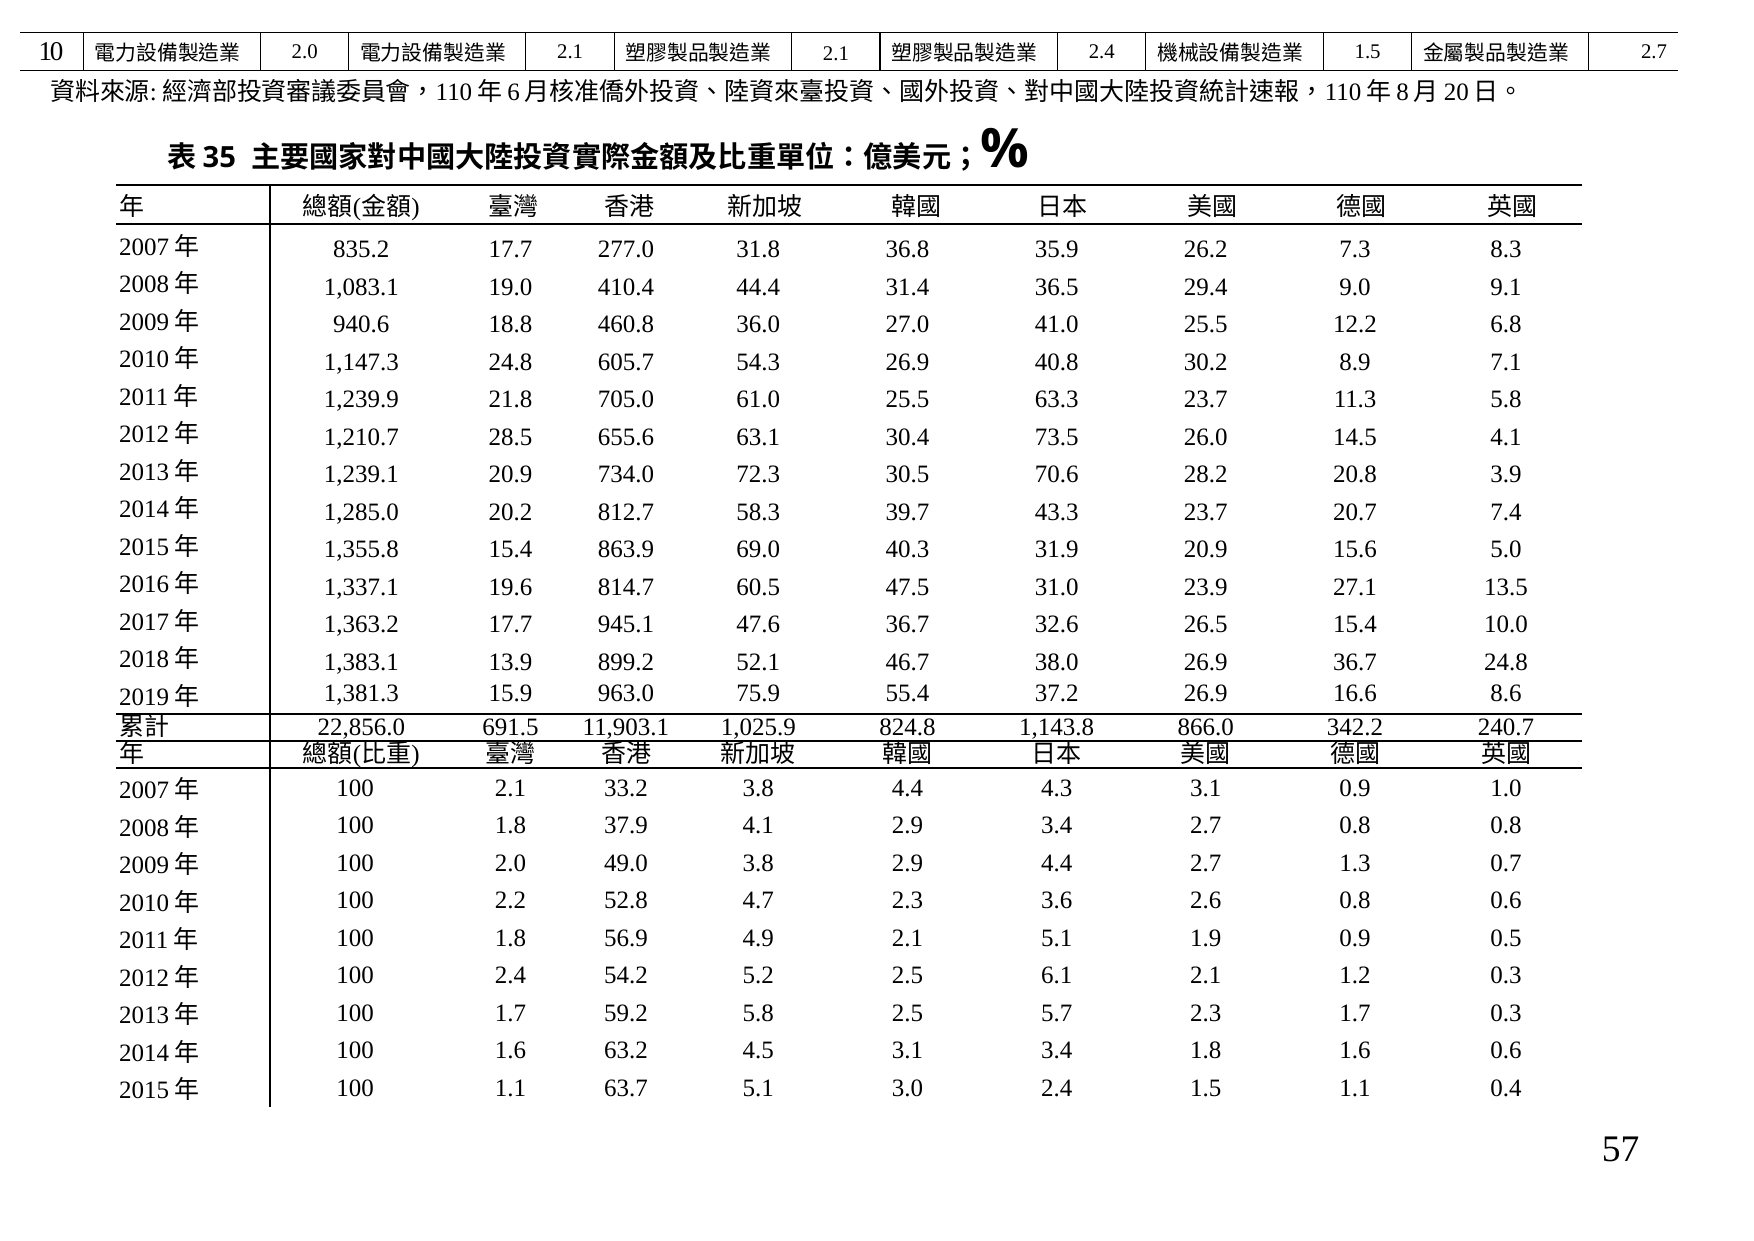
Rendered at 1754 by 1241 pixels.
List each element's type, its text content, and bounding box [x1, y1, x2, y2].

table_cell 812.7 [568, 488, 683, 525]
table_cell 56.9 [568, 919, 683, 957]
table_cell 49.0 [568, 844, 683, 882]
table_cell 7.3 [1280, 225, 1429, 263]
table_cell 2.4 [452, 957, 568, 994]
table_cell 4.1 [684, 807, 833, 844]
table_cell 73.5 [982, 413, 1131, 450]
table_cell 2.1 [833, 919, 982, 957]
table_header 總額(金額) [271, 186, 452, 223]
table_cell 36.7 [833, 600, 982, 638]
table_cell 69.0 [684, 525, 833, 563]
table_cell 58.3 [684, 488, 833, 525]
table_cell 2.0 [261, 33, 348, 70]
table_cell 2012年 [116, 957, 269, 994]
table_cell 4.7 [684, 882, 833, 919]
table_cell 100 [271, 844, 452, 882]
table_cell 2.3 [1131, 994, 1280, 1032]
table_cell 40.8 [982, 338, 1131, 375]
table_cell 2007年 [116, 769, 269, 807]
table_cell 100 [271, 1069, 452, 1107]
table_cell 2.7 [1131, 807, 1280, 844]
table_cell 30.2 [1131, 338, 1280, 375]
table_cell 27.0 [833, 300, 982, 338]
table_cell 33.2 [568, 769, 683, 807]
table_cell 26.9 [833, 338, 982, 375]
table_cell 2.2 [452, 882, 568, 919]
table_cell 19.0 [452, 263, 568, 300]
table_cell 15.9 [452, 675, 568, 713]
table_cell 23.7 [1131, 488, 1280, 525]
table_cell 945.1 [568, 600, 683, 638]
table_cell 37.2 [982, 675, 1131, 713]
text 資料來源: 經濟部投資審議委員會，110年6月核准僑外投資、陸資來臺投資、國外投資、對中國大陸投資統計速報，110年8月20日。 [50, 71, 1701, 109]
table_cell 7.4 [1429, 488, 1582, 525]
table_cell 塑膠製品製造業 [881, 33, 1057, 70]
table_cell 32.6 [982, 600, 1131, 638]
table_cell 2.0 [452, 844, 568, 882]
table_cell 100 [271, 994, 452, 1032]
table_cell 100 [271, 769, 452, 807]
table_cell 54.2 [568, 957, 683, 994]
table_cell 5.2 [684, 957, 833, 994]
table_cell 1.1 [1280, 1069, 1429, 1107]
table_cell 0.6 [1429, 882, 1582, 919]
table_cell 20.2 [452, 488, 568, 525]
table_cell 814.7 [568, 563, 683, 600]
table_cell 20.9 [452, 450, 568, 488]
table_cell 3.1 [833, 1032, 982, 1069]
table_cell 39.7 [833, 488, 982, 525]
table_cell 2008年 [116, 807, 269, 844]
table_header 韓國 [833, 186, 982, 223]
table_cell 44.4 [684, 263, 833, 300]
table_cell 59.2 [568, 994, 683, 1032]
table_cell 605.7 [568, 338, 683, 375]
table_cell 8.6 [1429, 675, 1582, 713]
table_cell 2.9 [833, 807, 982, 844]
table_cell 累計 [116, 715, 269, 740]
table_cell 電力設備製造業 [349, 33, 525, 70]
table_cell 63.1 [684, 413, 833, 450]
table_cell 36.8 [833, 225, 982, 263]
table_cell 7.1 [1429, 338, 1582, 375]
table_cell 5.0 [1429, 525, 1582, 563]
table_cell 1.7 [452, 994, 568, 1032]
table_cell 28.5 [452, 413, 568, 450]
table_cell 2.9 [833, 844, 982, 882]
table_cell 0.8 [1280, 882, 1429, 919]
table_cell 18.8 [452, 300, 568, 338]
table_cell 5.8 [684, 994, 833, 1032]
table_cell 31.8 [684, 225, 833, 263]
table_cell 13.9 [452, 638, 568, 675]
table_cell 2014年 [116, 488, 269, 525]
table_cell 2.3 [833, 882, 982, 919]
table_cell 2018年 [116, 638, 269, 675]
table_cell 韓國 [833, 742, 982, 767]
table_cell 2019年 [116, 675, 269, 713]
table_cell 2015年 [116, 525, 269, 563]
table_cell 0.3 [1429, 957, 1582, 994]
table_cell 4.4 [833, 769, 982, 807]
table_cell 0.9 [1280, 769, 1429, 807]
table_cell 8.9 [1280, 338, 1429, 375]
table_cell 734.0 [568, 450, 683, 488]
table_cell 31.4 [833, 263, 982, 300]
table_cell 1,083.1 [271, 263, 452, 300]
table_cell 2015年 [116, 1069, 269, 1107]
table_cell 25.5 [833, 375, 982, 413]
table_cell 2.1 [792, 33, 879, 70]
table_cell 705.0 [568, 375, 683, 413]
table_cell 342.2 [1280, 715, 1429, 740]
table_cell 8.3 [1429, 225, 1582, 263]
table_cell 15.4 [452, 525, 568, 563]
table_cell 5.8 [1429, 375, 1582, 413]
table_cell 臺灣 [452, 742, 568, 767]
table_cell 1.6 [1280, 1032, 1429, 1069]
table_cell 日本 [982, 742, 1131, 767]
table_cell 3.6 [982, 882, 1131, 919]
table_cell 1.9 [1131, 919, 1280, 957]
table_cell 機械設備製造業 [1146, 33, 1323, 70]
table_cell 0.4 [1429, 1069, 1582, 1107]
table_cell 26.9 [1131, 638, 1280, 675]
table_cell 1,355.8 [271, 525, 452, 563]
table_cell 塑膠製品製造業 [615, 33, 791, 70]
table_cell 63.7 [568, 1069, 683, 1107]
table_cell 31.9 [982, 525, 1131, 563]
table_cell 2009年 [116, 300, 269, 338]
table_cell 28.2 [1131, 450, 1280, 488]
table_cell 1,210.7 [271, 413, 452, 450]
table_cell 60.5 [684, 563, 833, 600]
table_cell 11.3 [1280, 375, 1429, 413]
table_cell 410.4 [568, 263, 683, 300]
table_cell 13.5 [1429, 563, 1582, 600]
table_cell 24.8 [1429, 638, 1582, 675]
table_cell 3.1 [1131, 769, 1280, 807]
table_cell 1.2 [1280, 957, 1429, 994]
table_cell 1,337.1 [271, 563, 452, 600]
table_cell 29.4 [1131, 263, 1280, 300]
table_cell 2012年 [116, 413, 269, 450]
table_cell 52.1 [684, 638, 833, 675]
table_cell 1.1 [452, 1069, 568, 1107]
table_cell 香港 [568, 742, 683, 767]
table_cell 863.9 [568, 525, 683, 563]
table_cell 2010年 [116, 338, 269, 375]
table_cell 3.4 [982, 1032, 1131, 1069]
table_cell 總額(比重) [271, 742, 452, 767]
table_cell 1,025.9 [684, 715, 833, 740]
table_cell 12.2 [1280, 300, 1429, 338]
table_cell 70.6 [982, 450, 1131, 488]
table_cell 1.5 [1131, 1069, 1280, 1107]
table_cell 1.8 [452, 807, 568, 844]
table_cell 21.8 [452, 375, 568, 413]
table_cell 23.9 [1131, 563, 1280, 600]
table_cell 1.5 [1324, 33, 1411, 70]
table_cell 2011年 [116, 919, 269, 957]
table_cell 0.8 [1280, 807, 1429, 844]
table_cell 2017年 [116, 600, 269, 638]
table_cell 36.5 [982, 263, 1131, 300]
table_cell 691.5 [452, 715, 568, 740]
table_cell 1,363.2 [271, 600, 452, 638]
table_cell 899.2 [568, 638, 683, 675]
table_cell 1.8 [1131, 1032, 1280, 1069]
subtitle 表35 主要國家對中國大陸投資實際金額及比重單位：億美元；% [59, 109, 1639, 184]
table_cell 47.6 [684, 600, 833, 638]
table_cell 2.4 [982, 1069, 1131, 1107]
table_cell 22,856.0 [271, 715, 452, 740]
table_cell 36.0 [684, 300, 833, 338]
table_cell 46.7 [833, 638, 982, 675]
table_cell 3.8 [684, 844, 833, 882]
table_cell 17.7 [452, 600, 568, 638]
table_cell 5.1 [684, 1069, 833, 1107]
table_cell 1.0 [1429, 769, 1582, 807]
table_cell 25.5 [1131, 300, 1280, 338]
table_cell 年 [116, 742, 269, 767]
table_cell 460.8 [568, 300, 683, 338]
table_cell 30.4 [833, 413, 982, 450]
table_cell 15.4 [1280, 600, 1429, 638]
table_cell 100 [271, 807, 452, 844]
table_cell 15.6 [1280, 525, 1429, 563]
table_cell 2.5 [833, 957, 982, 994]
table_cell 38.0 [982, 638, 1131, 675]
table_header 美國 [1131, 186, 1280, 223]
table_cell 14.5 [1280, 413, 1429, 450]
table_cell 3.4 [982, 807, 1131, 844]
table_cell 2.7 [1589, 33, 1678, 70]
table_cell 27.1 [1280, 563, 1429, 600]
table_cell 37.9 [568, 807, 683, 844]
table_cell 2009年 [116, 844, 269, 882]
table_cell 100 [271, 957, 452, 994]
table_cell 2.4 [1058, 33, 1145, 70]
table_cell 63.2 [568, 1032, 683, 1069]
table_cell 72.3 [684, 450, 833, 488]
table_cell 26.9 [1131, 675, 1280, 713]
table_cell 30.5 [833, 450, 982, 488]
table_cell 1,239.9 [271, 375, 452, 413]
table_cell 0.3 [1429, 994, 1582, 1032]
table_cell 17.7 [452, 225, 568, 263]
table_header 臺灣 [452, 186, 568, 223]
table_cell 2010年 [116, 882, 269, 919]
table_cell 2007年 [116, 225, 269, 263]
table_cell 2.1 [526, 33, 614, 70]
table_cell 新加坡 [684, 742, 833, 767]
table_cell 52.8 [568, 882, 683, 919]
table_header 日本 [982, 186, 1131, 223]
table_cell 31.0 [982, 563, 1131, 600]
table_cell 3.0 [833, 1069, 982, 1107]
table_cell 100 [271, 882, 452, 919]
table_cell 16.6 [1280, 675, 1429, 713]
table_cell 35.9 [982, 225, 1131, 263]
table_cell 英國 [1429, 742, 1582, 767]
table_cell 824.8 [833, 715, 982, 740]
table_cell 2.6 [1131, 882, 1280, 919]
table_cell 4.3 [982, 769, 1131, 807]
table_cell 10 [20, 33, 83, 70]
table_cell 1,285.0 [271, 488, 452, 525]
table_header 香港 [568, 186, 683, 223]
table_cell 5.7 [982, 994, 1131, 1032]
table_cell 835.2 [271, 225, 452, 263]
table_cell 1,381.3 [271, 675, 452, 713]
table_cell 655.6 [568, 413, 683, 450]
table_cell 54.3 [684, 338, 833, 375]
table_cell 1.6 [452, 1032, 568, 1069]
table_cell 9.1 [1429, 263, 1582, 300]
table_cell 75.9 [684, 675, 833, 713]
table_cell 0.9 [1280, 919, 1429, 957]
table_cell 2.5 [833, 994, 982, 1032]
table_cell 2008年 [116, 263, 269, 300]
table_cell 2013年 [116, 994, 269, 1032]
table_cell 55.4 [833, 675, 982, 713]
table_cell 6.1 [982, 957, 1131, 994]
table_cell 金屬製品製造業 [1412, 33, 1588, 70]
table_cell 1.3 [1280, 844, 1429, 882]
table_cell 2.1 [1131, 957, 1280, 994]
table_cell 2016年 [116, 563, 269, 600]
table_cell 20.9 [1131, 525, 1280, 563]
table_cell 4.1 [1429, 413, 1582, 450]
table_header 年 [116, 186, 269, 223]
table_cell 1,383.1 [271, 638, 452, 675]
table_cell 1.7 [1280, 994, 1429, 1032]
table_cell 6.8 [1429, 300, 1582, 338]
table_cell 47.5 [833, 563, 982, 600]
table_cell 43.3 [982, 488, 1131, 525]
table_cell 0.7 [1429, 844, 1582, 882]
table_cell 3.8 [684, 769, 833, 807]
table_cell 240.7 [1429, 715, 1582, 740]
table_cell 4.5 [684, 1032, 833, 1069]
table_cell 36.7 [1280, 638, 1429, 675]
table_cell 5.1 [982, 919, 1131, 957]
table_cell 24.8 [452, 338, 568, 375]
table_cell 1,143.8 [982, 715, 1131, 740]
table_cell 20.7 [1280, 488, 1429, 525]
table_cell 2.7 [1131, 844, 1280, 882]
table_header 德國 [1280, 186, 1429, 223]
table_header 新加坡 [684, 186, 833, 223]
table_cell 277.0 [568, 225, 683, 263]
table_cell 100 [271, 919, 452, 957]
table_cell 4.9 [684, 919, 833, 957]
table_cell 63.3 [982, 375, 1131, 413]
table_cell 10.0 [1429, 600, 1582, 638]
table_cell 26.2 [1131, 225, 1280, 263]
table_cell 20.8 [1280, 450, 1429, 488]
table_cell 0.6 [1429, 1032, 1582, 1069]
table_cell 9.0 [1280, 263, 1429, 300]
table_header 英國 [1429, 186, 1582, 223]
table_cell 2014年 [116, 1032, 269, 1069]
table_cell 866.0 [1131, 715, 1280, 740]
table_cell 61.0 [684, 375, 833, 413]
table_cell 2.1 [452, 769, 568, 807]
table_cell 41.0 [982, 300, 1131, 338]
table_cell 23.7 [1131, 375, 1280, 413]
table_cell 美國 [1131, 742, 1280, 767]
table_cell 963.0 [568, 675, 683, 713]
table_cell 德國 [1280, 742, 1429, 767]
table_cell 40.3 [833, 525, 982, 563]
table_cell 11,903.1 [568, 715, 683, 740]
table_cell 0.8 [1429, 807, 1582, 844]
table_cell 940.6 [271, 300, 452, 338]
table_cell 3.9 [1429, 450, 1582, 488]
table_cell 0.5 [1429, 919, 1582, 957]
table_cell 4.4 [982, 844, 1131, 882]
table_cell 1.8 [452, 919, 568, 957]
table_cell 2013年 [116, 450, 269, 488]
table_cell 19.6 [452, 563, 568, 600]
table_cell 26.5 [1131, 600, 1280, 638]
table_cell 26.0 [1131, 413, 1280, 450]
table_cell 100 [271, 1032, 452, 1069]
table_cell 2011年 [116, 375, 269, 413]
table_cell 1,147.3 [271, 338, 452, 375]
table_cell 電力設備製造業 [84, 33, 260, 70]
table_cell 1,239.1 [271, 450, 452, 488]
